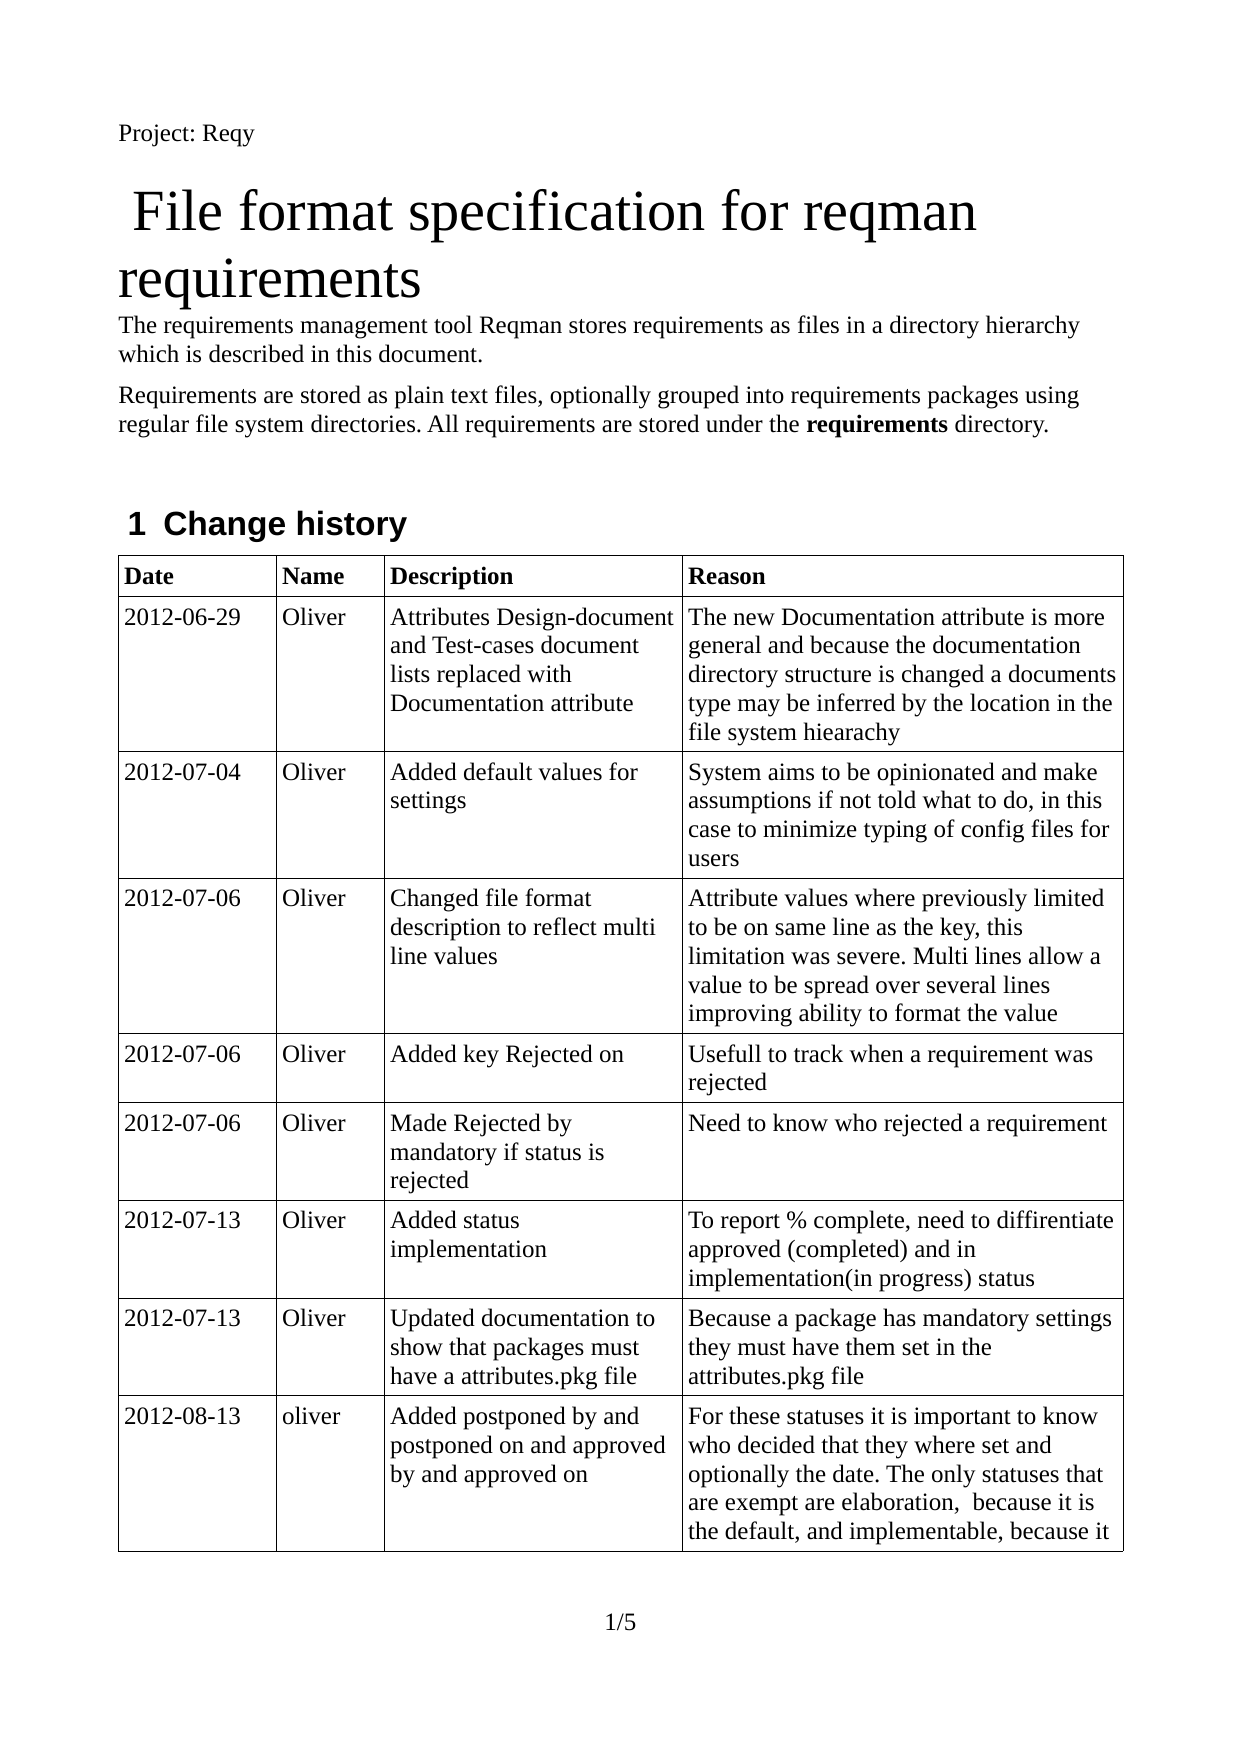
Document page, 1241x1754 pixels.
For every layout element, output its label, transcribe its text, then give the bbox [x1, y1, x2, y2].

table_cell Made Rejected by mandatory if status is rejected [385, 1103, 682, 1200]
table_cell Oliver [277, 1299, 384, 1395]
table_cell Added key Rejected on [385, 1034, 682, 1102]
table_cell Attribute values where previously limited to be on same line as the key, this limitation was severe. Multi lines allow a value to be spread over several lines improving ability to format the value [683, 879, 1123, 1033]
table_cell Added postponed by and postponed on and approved by and approved on [385, 1396, 682, 1551]
table_cell Usefull to track when a requirement was rejected [683, 1034, 1123, 1102]
text File format specification for reqman requirements [118, 176, 1122, 311]
table_cell oliver [277, 1396, 384, 1551]
subtitle Change history [118, 504, 1122, 543]
text The requirements management tool Reqman stores requirements as files in a directory hierarchy which is described in this document. [118, 311, 1122, 368]
table_cell Oliver [277, 597, 384, 751]
table_cell 2012-07-06 [119, 1103, 276, 1200]
table_cell System aims to be opinionated and make assumptions if not told what to do, in this case to minimize typing of config files for users [683, 752, 1123, 878]
table_header Date [119, 556, 276, 596]
table_cell Changed file format description to reflect multi line values [385, 879, 682, 1033]
table_header Name [277, 556, 384, 596]
table_header Reason [683, 556, 1123, 596]
table_cell For these statuses it is important to know who decided that they where set and optionally the date. The only statuses that are exempt are elaboration, because it is the default, and implementable, because it [683, 1396, 1123, 1551]
table_cell 2012-07-13 [119, 1201, 276, 1298]
table_cell To report % complete, need to diffirentiate approved (completed) and in implementation(in progress) status [683, 1201, 1123, 1298]
table_header Description [385, 556, 682, 596]
text Requirements are stored as plain text files, optionally grouped into requirements packages using regular file system directories. All requirements are stored under the requirements directory. [118, 381, 1122, 438]
table_cell Updated documentation to show that packages must have a attributes.pkg file [385, 1299, 682, 1395]
table_cell Need to know who rejected a requirement [683, 1103, 1123, 1200]
table_cell Oliver [277, 1201, 384, 1298]
table_cell Oliver [277, 1103, 384, 1200]
table_cell Because a package has mandatory settings they must have them set in the attributes.pkg file [683, 1299, 1123, 1395]
table_cell 2012-06-29 [119, 597, 276, 751]
table_cell Oliver [277, 752, 384, 878]
table_cell 2012-07-13 [119, 1299, 276, 1395]
table_cell Added default values for settings [385, 752, 682, 878]
table_cell 2012-07-06 [119, 879, 276, 1033]
table_cell 2012-08-13 [119, 1396, 276, 1551]
table_cell 2012-07-04 [119, 752, 276, 878]
table_cell Attributes Design-document and Test-cases document lists replaced with Documentation attribute [385, 597, 682, 751]
table_cell 2012-07-06 [119, 1034, 276, 1102]
table_cell Added status implementation [385, 1201, 682, 1298]
table_cell Oliver [277, 1034, 384, 1102]
table_cell Oliver [277, 879, 384, 1033]
table_cell The new Documentation attribute is more general and because the documentation directory structure is changed a documents type may be inferred by the location in the file system hiearachy [683, 597, 1123, 751]
